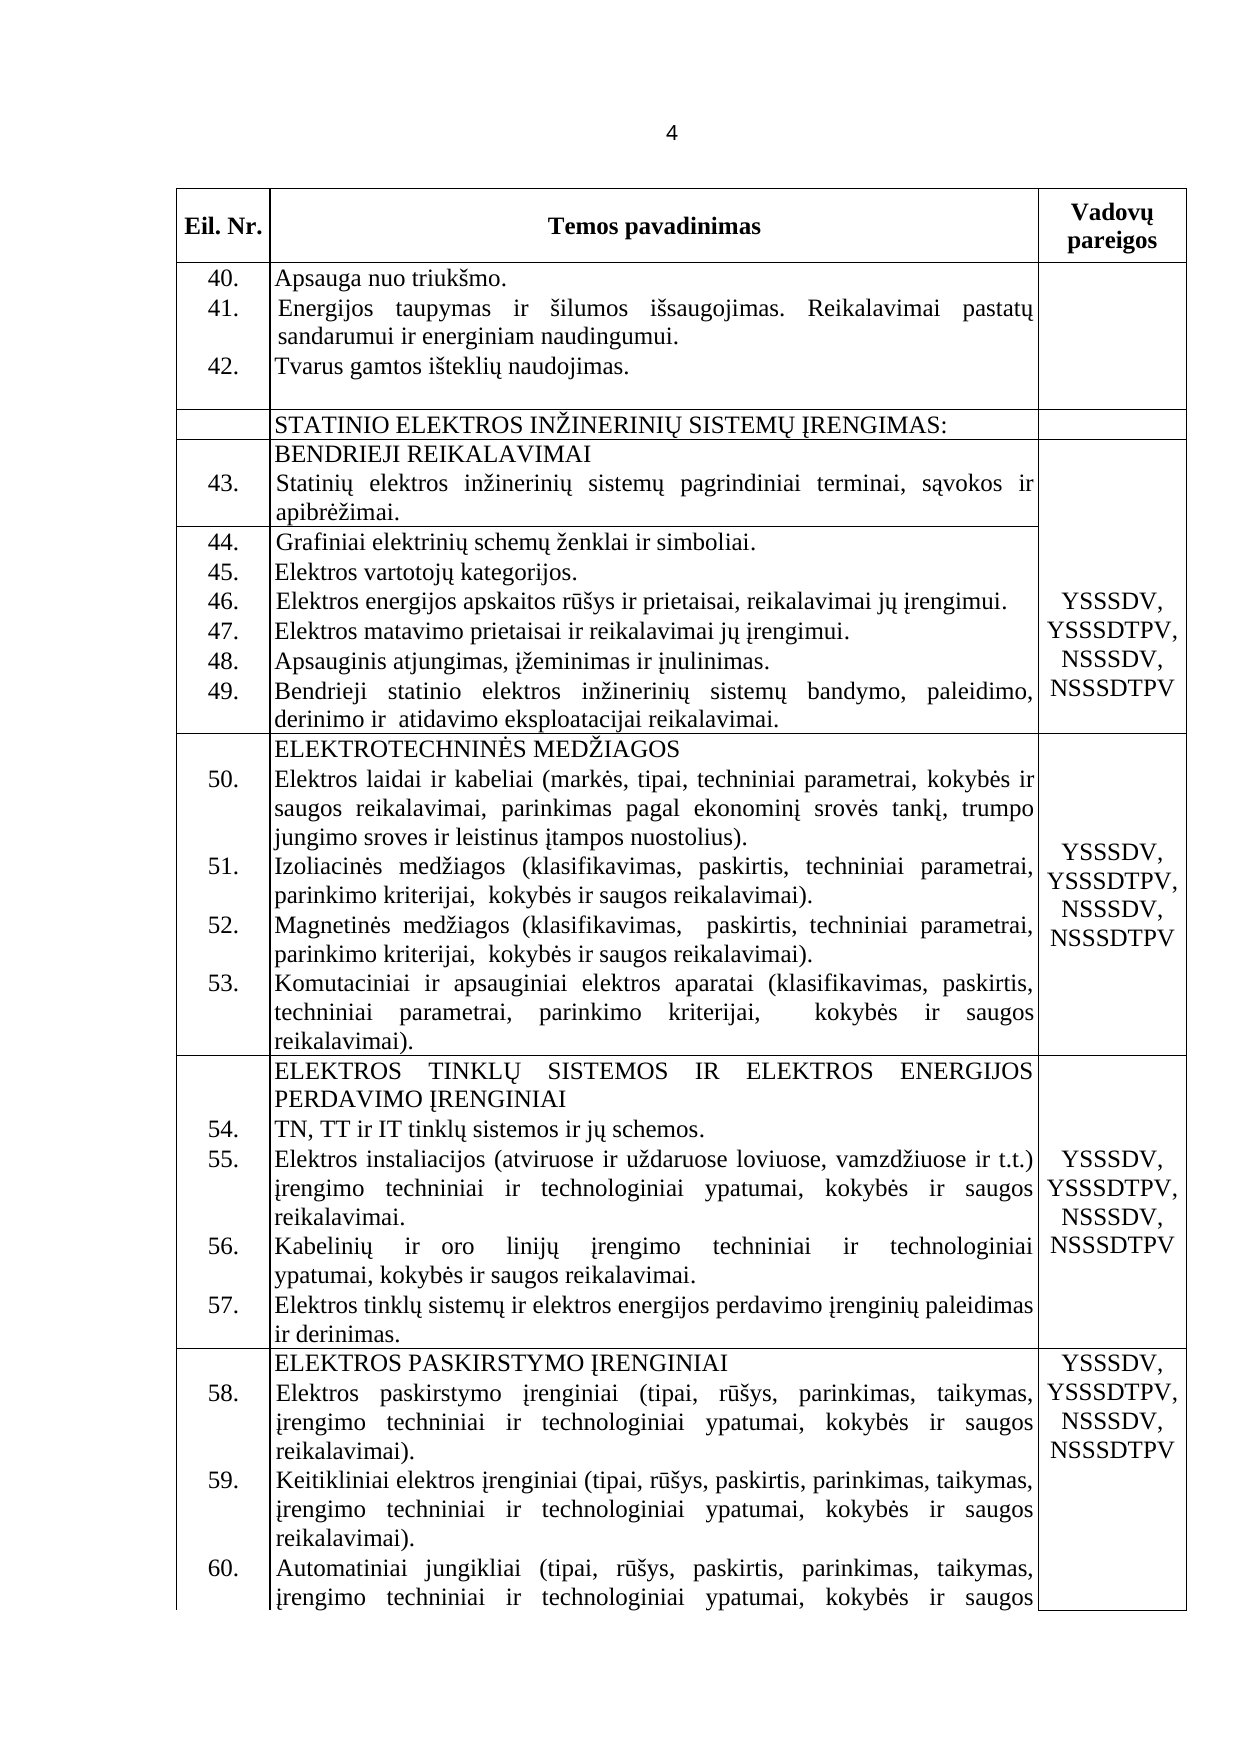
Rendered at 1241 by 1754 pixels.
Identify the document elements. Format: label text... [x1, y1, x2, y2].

table_cell Elektros paskirstymo įrenginiai (tipai, rūšys, parinkimas, taikymas, įrengimo techniniai ir technologiniai ypatumai, kokybės ir saugos reikalavimai). [271, 1377, 1038, 1464]
table_cell 41. [177, 292, 269, 350]
table_cell [1039, 263, 1186, 409]
table_cell [177, 1056, 269, 1113]
table_header Temos pavadinimas [271, 189, 1038, 262]
table_cell 55. [177, 1143, 269, 1230]
table_cell 53. [177, 968, 269, 1055]
table_cell Bendrieji statinio elektros inžinerinių sistemų bandymo, paleidimo, derinimo ir atidavimo eksploatacijai reikalavimai. [271, 675, 1038, 733]
table_cell TN, TT ir IT tinklų sistemos ir jų schemos. [271, 1113, 1038, 1143]
table_cell 43. [177, 468, 269, 526]
table_cell Energijos taupymas ir šilumos išsaugojimas. Reikalavimai pastatų sandarumui ir energiniam naudingumui. [271, 292, 1038, 350]
table_cell 47. [177, 615, 269, 645]
table_cell 49. [177, 675, 269, 733]
table_cell Apsauginis atjungimas, įžeminimas ir įnulinimas. [271, 645, 1038, 675]
table_cell 54. [177, 1113, 269, 1143]
table_cell Elektros matavimo prietaisai ir reikalavimai jų įrengimui. [271, 615, 1038, 645]
table_cell Kabelinių ir oro linijų įrengimo techniniai ir technologiniai ypatumai, kokybės ir saugos reikalavimai. [271, 1230, 1038, 1289]
table_cell YSSSDV, YSSSDTPV, NSSSDV, NSSSDTPV [1039, 1349, 1186, 1610]
table_header Eil. Nr. [177, 189, 269, 262]
table_cell 40. [177, 263, 269, 292]
table_cell 59. [177, 1465, 269, 1552]
table_cell Izoliacinės medžiagos (klasifikavimas, paskirtis, techniniai parametrai, parinkimo kriterijai, kokybės ir saugos reikalavimai). [271, 850, 1038, 909]
table_cell Automatiniai jungikliai (tipai, rūšys, paskirtis, parinkimas, taikymas, įrengimo techniniai ir technologiniai ypatumai, kokybės ir saugos [271, 1552, 1038, 1610]
table_cell [1039, 440, 1186, 468]
table_cell 46. [177, 585, 269, 615]
table_header Vadovų pareigos [1039, 189, 1186, 262]
table_cell 56. [177, 1230, 269, 1289]
table_cell 48. [177, 645, 269, 675]
table_cell Magnetinės medžiagos (klasifikavimas, paskirtis, techniniai parametrai, parinkimo kriterijai, kokybės ir saugos reikalavimai). [271, 909, 1038, 967]
table_cell ELEKTROS TINKLŲ SISTEMOS IR ELEKTROS ENERGIJOS PERDAVIMO ĮRENGINIAI [271, 1056, 1038, 1113]
table_cell Komutaciniai ir apsauginiai elektros aparatai (klasifikavimas, paskirtis, techniniai parametrai, parinkimo kriterijai, kokybės ir saugos reikalavimai). [271, 968, 1038, 1055]
table_cell Tvarus gamtos išteklių naudojimas. [271, 350, 1038, 409]
table_cell Elektros vartotojų kategorijos. [271, 556, 1038, 585]
table_cell [177, 734, 269, 763]
table_cell [177, 440, 269, 468]
table_cell 45. [177, 556, 269, 585]
table_cell YSSSDV, YSSSDTPV, NSSSDV, NSSSDTPV [1039, 1056, 1186, 1347]
table_cell 52. [177, 909, 269, 967]
table_cell ELEKTROS PASKIRSTYMO ĮRENGINIAI [271, 1349, 1038, 1377]
table_cell Elektros laidai ir kabeliai (markės, tipai, techniniai parametrai, kokybės ir saugos reikalavimai, parinkimas pagal ekonominį srovės tankį, trumpo jungimo sroves ir leistinus įtampos nuostolius). [271, 763, 1038, 850]
table_cell YSSSDV, YSSSDTPV, NSSSDV, NSSSDTPV [1039, 468, 1186, 733]
table_cell STATINIO ELEKTROS INŽINERINIŲ SISTEMŲ ĮRENGIMAS: [271, 410, 1038, 438]
table_cell 58. [177, 1377, 269, 1464]
table_cell 57. [177, 1289, 269, 1347]
table_cell [177, 1349, 269, 1377]
table_cell [177, 410, 269, 438]
table_cell 51. [177, 850, 269, 909]
table_cell Elektros tinklų sistemų ir elektros energijos perdavimo įrenginių paleidimas ir derinimas. [271, 1289, 1038, 1347]
table_cell 44. [177, 527, 269, 556]
table_cell Elektros energijos apskaitos rūšys ir prietaisai, reikalavimai jų įrengimui. [271, 585, 1038, 615]
table_cell 50. [177, 763, 269, 850]
table_cell YSSSDV, YSSSDTPV, NSSSDV, NSSSDTPV [1039, 734, 1186, 1055]
table_cell Apsauga nuo triukšmo. [271, 263, 1038, 292]
table_cell 60. [177, 1552, 269, 1610]
table_cell Keitikliniai elektros įrenginiai (tipai, rūšys, paskirtis, parinkimas, taikymas, įrengimo techniniai ir technologiniai ypatumai, kokybės ir saugos reikalavimai). [271, 1465, 1038, 1552]
table_cell Grafiniai elektrinių schemų ženklai ir simboliai. [271, 527, 1038, 556]
table_cell [1039, 410, 1186, 438]
table_cell BENDRIEJI REIKALAVIMAI [271, 440, 1038, 468]
table_cell Elektros instaliacijos (atviruose ir uždaruose loviuose, vamzdžiuose ir t.t.) įrengimo techniniai ir technologiniai ypatumai, kokybės ir saugos reikalavimai. [271, 1143, 1038, 1230]
table_cell Statinių elektros inžinerinių sistemų pagrindiniai terminai, sąvokos ir apibrėžimai. [271, 468, 1038, 526]
table_cell ELEKTROTECHNINĖS MEDŽIAGOS [271, 734, 1038, 763]
table_cell 42. [177, 350, 269, 409]
